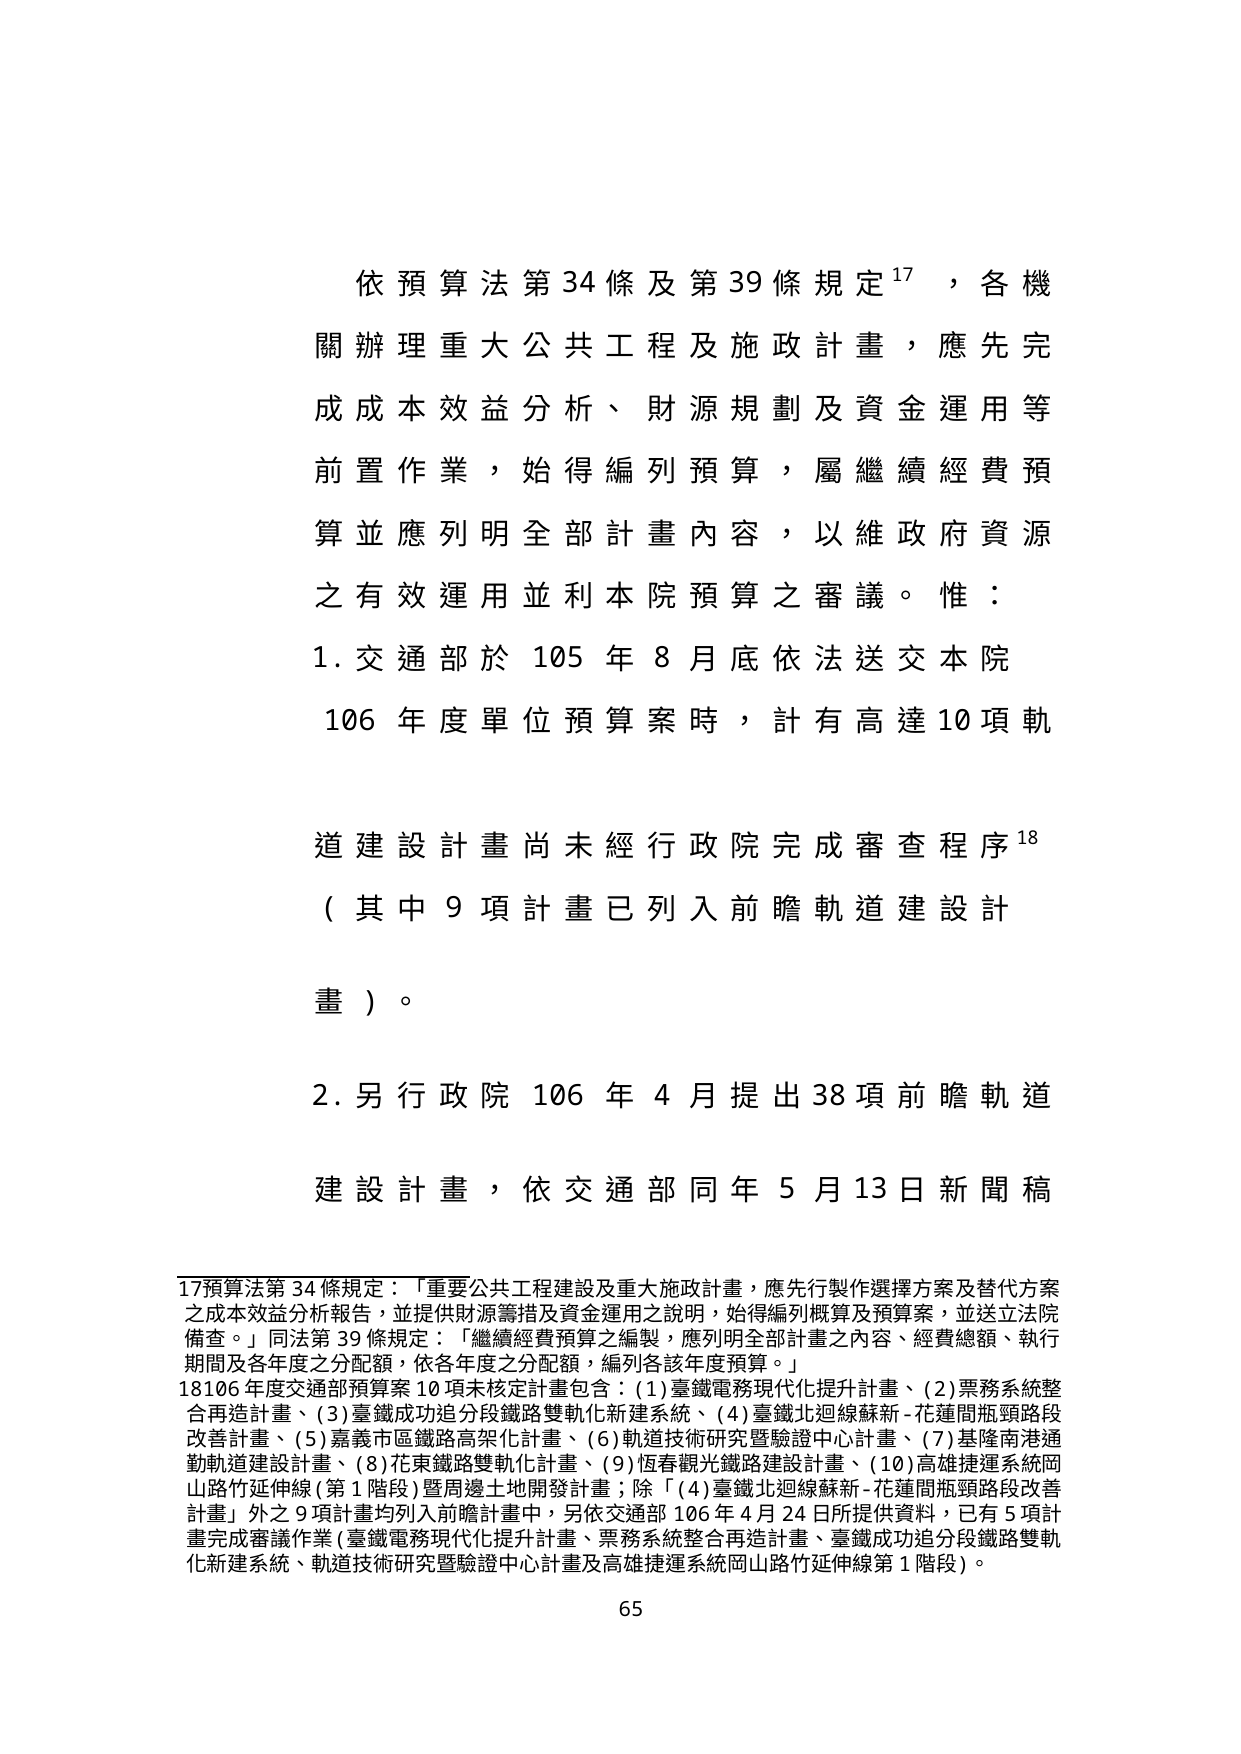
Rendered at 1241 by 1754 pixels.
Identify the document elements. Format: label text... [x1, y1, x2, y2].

text 1.交通部於105年8月底依法送交本院106年度單位預算案時，計有高達10項軌道建設計畫尚未經行政院完成審查程序(其中9項計畫已列入前瞻軌道建設計畫)。 [271, 615, 1058, 1052]
text 預算法第34條規定：「重要公共工程建設及重大施政計畫，應先行製作選擇方案及替代方案之成本效益分析報告，並提供財源籌措及資金運用之說明，始得編列概算及預算案，並送立法院備查。」同法第39條規定：「繼續經費預算之編製，應列明全部計畫之內容、經費總額、執行期間及各年度之分配額，依各年度之分配額，編列各該年度預算。」 [177, 1277, 1063, 1377]
text 2.另行政院106年4月提出38項前瞻軌道建設計畫，依交通部同年5月13日新聞稿 [271, 1052, 1058, 1240]
text 依預算法第34條及第39條規定，各機關辦理重大公共工程及施政計畫，應先完成成本效益分析、財源規劃及資金運用等前置作業，始得編列預算，屬繼續經費預算並應列明全部計畫內容，以維政府資源之有效運用並利本院預算之審議。惟： [271, 177, 1058, 615]
text 106年度交通部預算案10項未核定計畫包含：(1)臺鐵電務現代化提升計畫、(2)票務系統整合再造計畫、(3)臺鐵成功追分段鐵路雙軌化新建系統、(4)臺鐵北迴線蘇新-花蓮間瓶頸路段改善計畫、(5)嘉義市區鐵路高架化計畫、(6)軌道技術研究暨驗證中心計畫、(7)基隆南港通勤軌道建設計畫、(8)花東鐵路雙軌化計畫、(9)恆春觀光鐵路建設計畫、(10)高雄捷運系統岡山路竹延伸線(第1階段)暨周邊土地開發計畫；除「(4)臺鐵北迴線蘇新-花蓮間瓶頸路段改善計畫」外之9項計畫均列入前瞻計畫中，另依交通部106年4月24日所提供資料，已有5項計畫完成審議作業(臺鐵電務現代化提升計畫、票務系統整合再造計畫、臺鐵成功追分段鐵路雙軌化新建系統、軌道技術研究暨驗證中心計畫及高雄捷運系統岡山路竹延伸線第1階段)。 [177, 1377, 1063, 1577]
